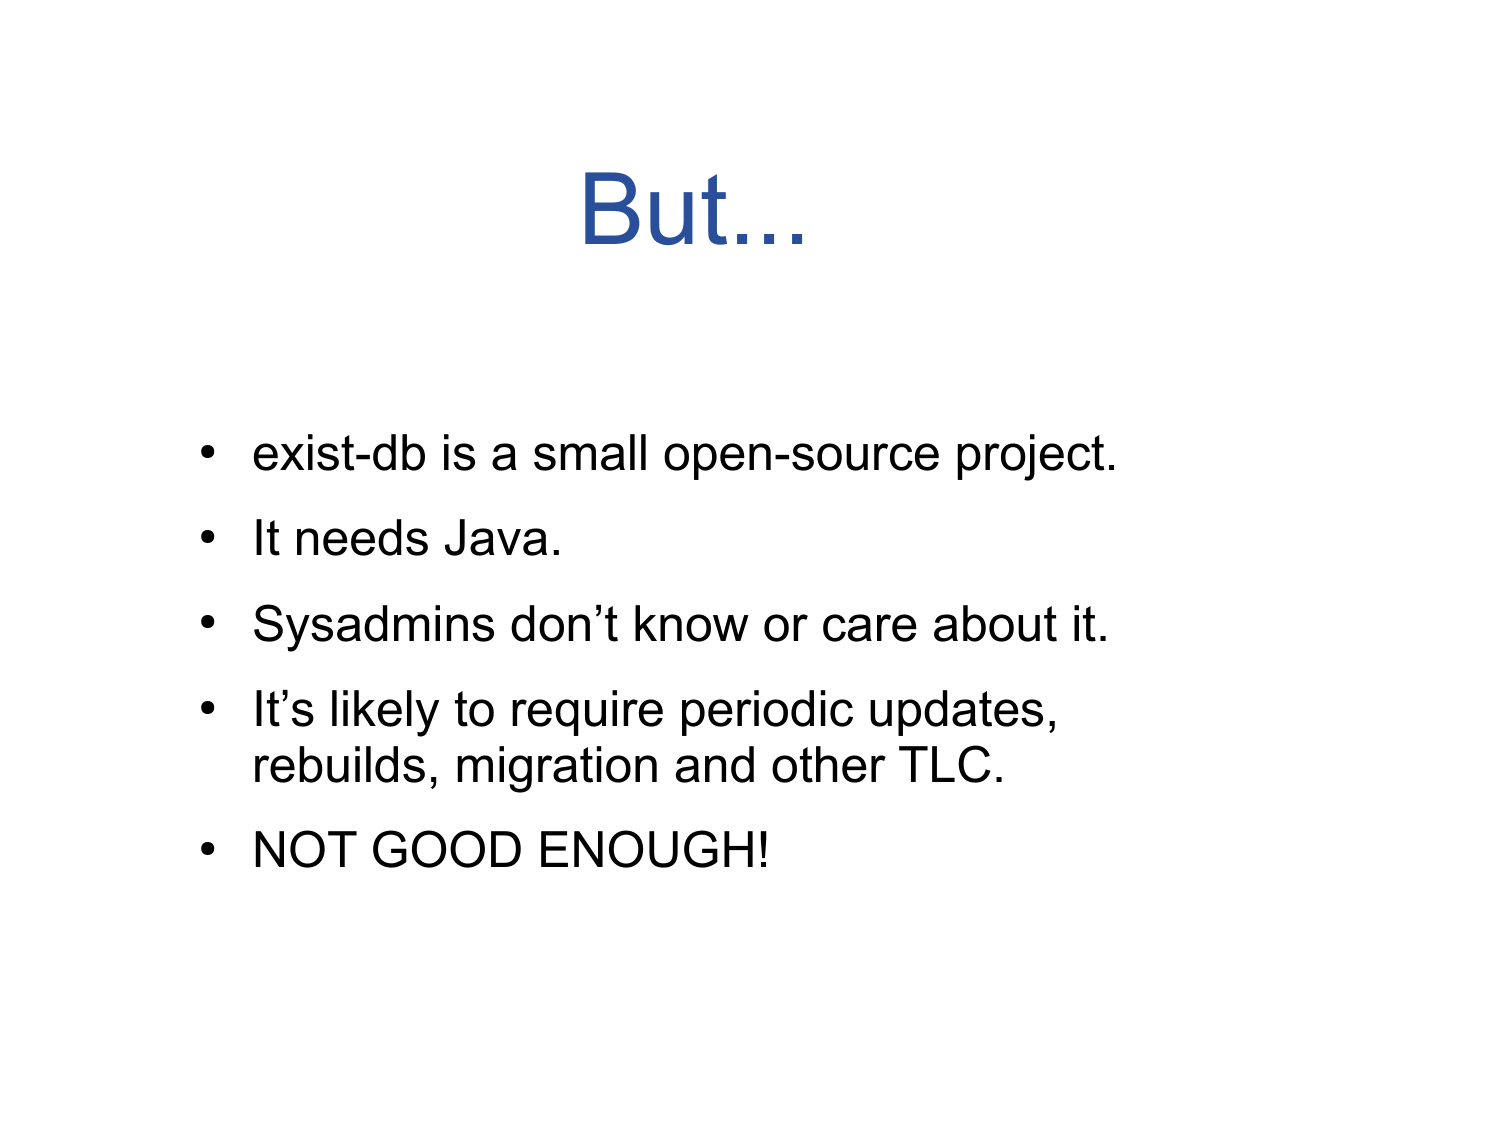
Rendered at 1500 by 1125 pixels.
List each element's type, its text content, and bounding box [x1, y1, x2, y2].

title But... [181, 115, 1209, 304]
list exist-db is a small open-source project. It needs Java. Sysadmins don’t know or care about it. It’s likely to require periodic updates, rebuilds, migration and other TLC. NOT GOOD ENOUGH! [181, 425, 1209, 1015]
